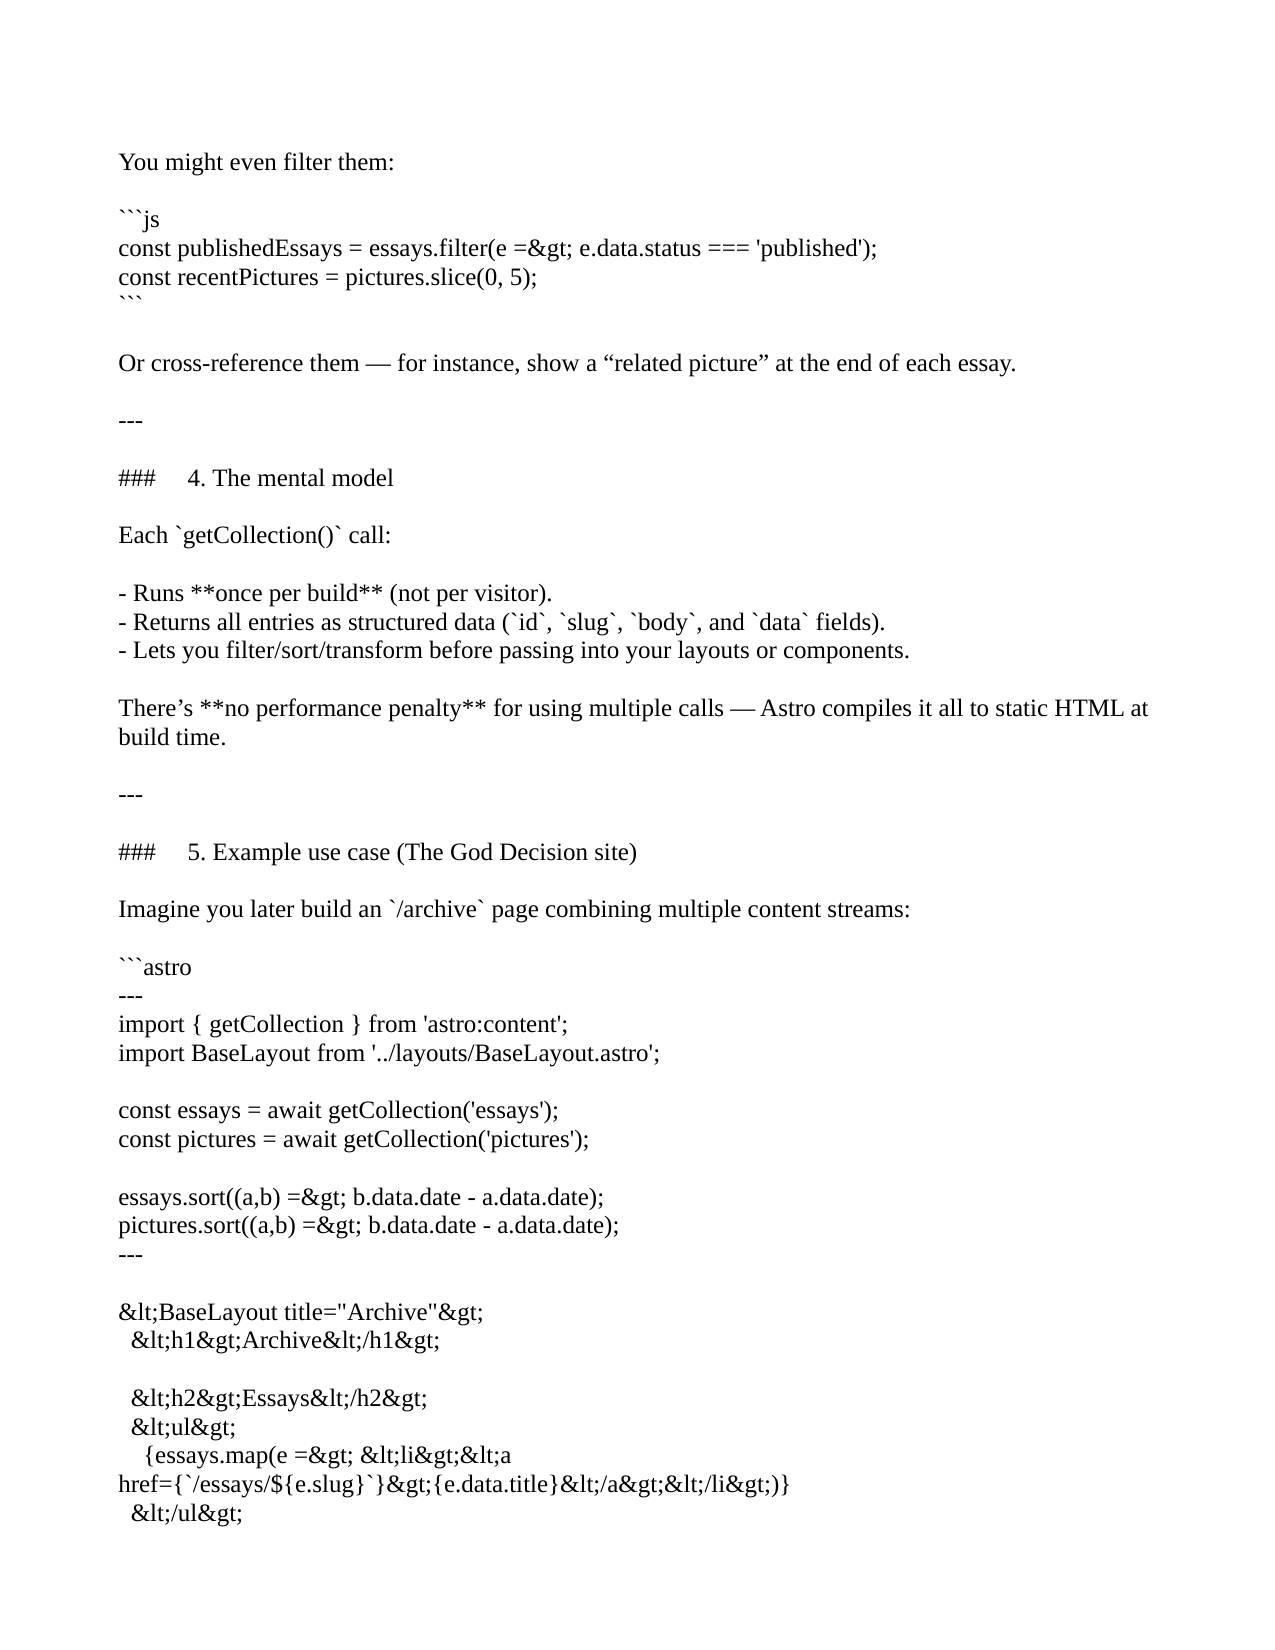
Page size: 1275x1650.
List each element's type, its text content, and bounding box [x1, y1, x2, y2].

text &lt;h2&gt;Essays&lt;/h2&gt; [118, 1383, 1157, 1412]
text Each `getCollection()` call: [118, 521, 1157, 549]
text &lt;h1&gt;Archive&lt;/h1&gt; [118, 1326, 1157, 1354]
text &lt;ul&gt; [118, 1412, 1157, 1441]
text const publishedEssays = essays.filter(e =&gt; e.data.status === 'published'); [118, 233, 1157, 262]
text const recentPictures = pictures.slice(0, 5); [118, 262, 1157, 291]
text --- [118, 779, 1157, 808]
text ### 🌐 5. Example use case (The God Decision site) [118, 837, 1157, 866]
text {essays.map(e =&gt; &lt;li&gt;&lt;a href={`/essays/${e.slug}`}&gt;{e.data.title}&lt;/a&gt;&lt;/li&gt;)} [118, 1441, 1157, 1498]
text const essays = await getCollection('essays'); [118, 1096, 1157, 1124]
text &lt;/ul&gt; [118, 1498, 1157, 1527]
text You might even filter them: [118, 147, 1157, 176]
text pictures.sort((a,b) =&gt; b.data.date - a.data.date); [118, 1211, 1157, 1239]
text --- [118, 406, 1157, 434]
text --- [118, 981, 1157, 1009]
text ```js [118, 204, 1157, 233]
text import BaseLayout from '../layouts/BaseLayout.astro'; [118, 1038, 1157, 1067]
text ```astro [118, 952, 1157, 981]
text There’s **no performance penalty** for using multiple calls — Astro compiles it all to static HTML at build time. [118, 693, 1157, 751]
text &lt;BaseLayout title="Archive"&gt; [118, 1297, 1157, 1326]
text ### 🧩 4. The mental model [118, 463, 1157, 492]
text ``` [118, 291, 1157, 319]
text const pictures = await getCollection('pictures'); [118, 1124, 1157, 1153]
text - Runs **once per build** (not per visitor). [118, 578, 1157, 607]
text essays.sort((a,b) =&gt; b.data.date - a.data.date); [118, 1182, 1157, 1211]
text Or cross-reference them — for instance, show a “related picture” at the end of each essay. [118, 348, 1157, 377]
text Imagine you later build an `/archive` page combining multiple content streams: [118, 894, 1157, 923]
text --- [118, 1239, 1157, 1268]
text - Lets you filter/sort/transform before passing into your layouts or components. [118, 636, 1157, 664]
text - Returns all entries as structured data (`id`, `slug`, `body`, and `data` fields). [118, 607, 1157, 636]
text import { getCollection } from 'astro:content'; [118, 1009, 1157, 1038]
